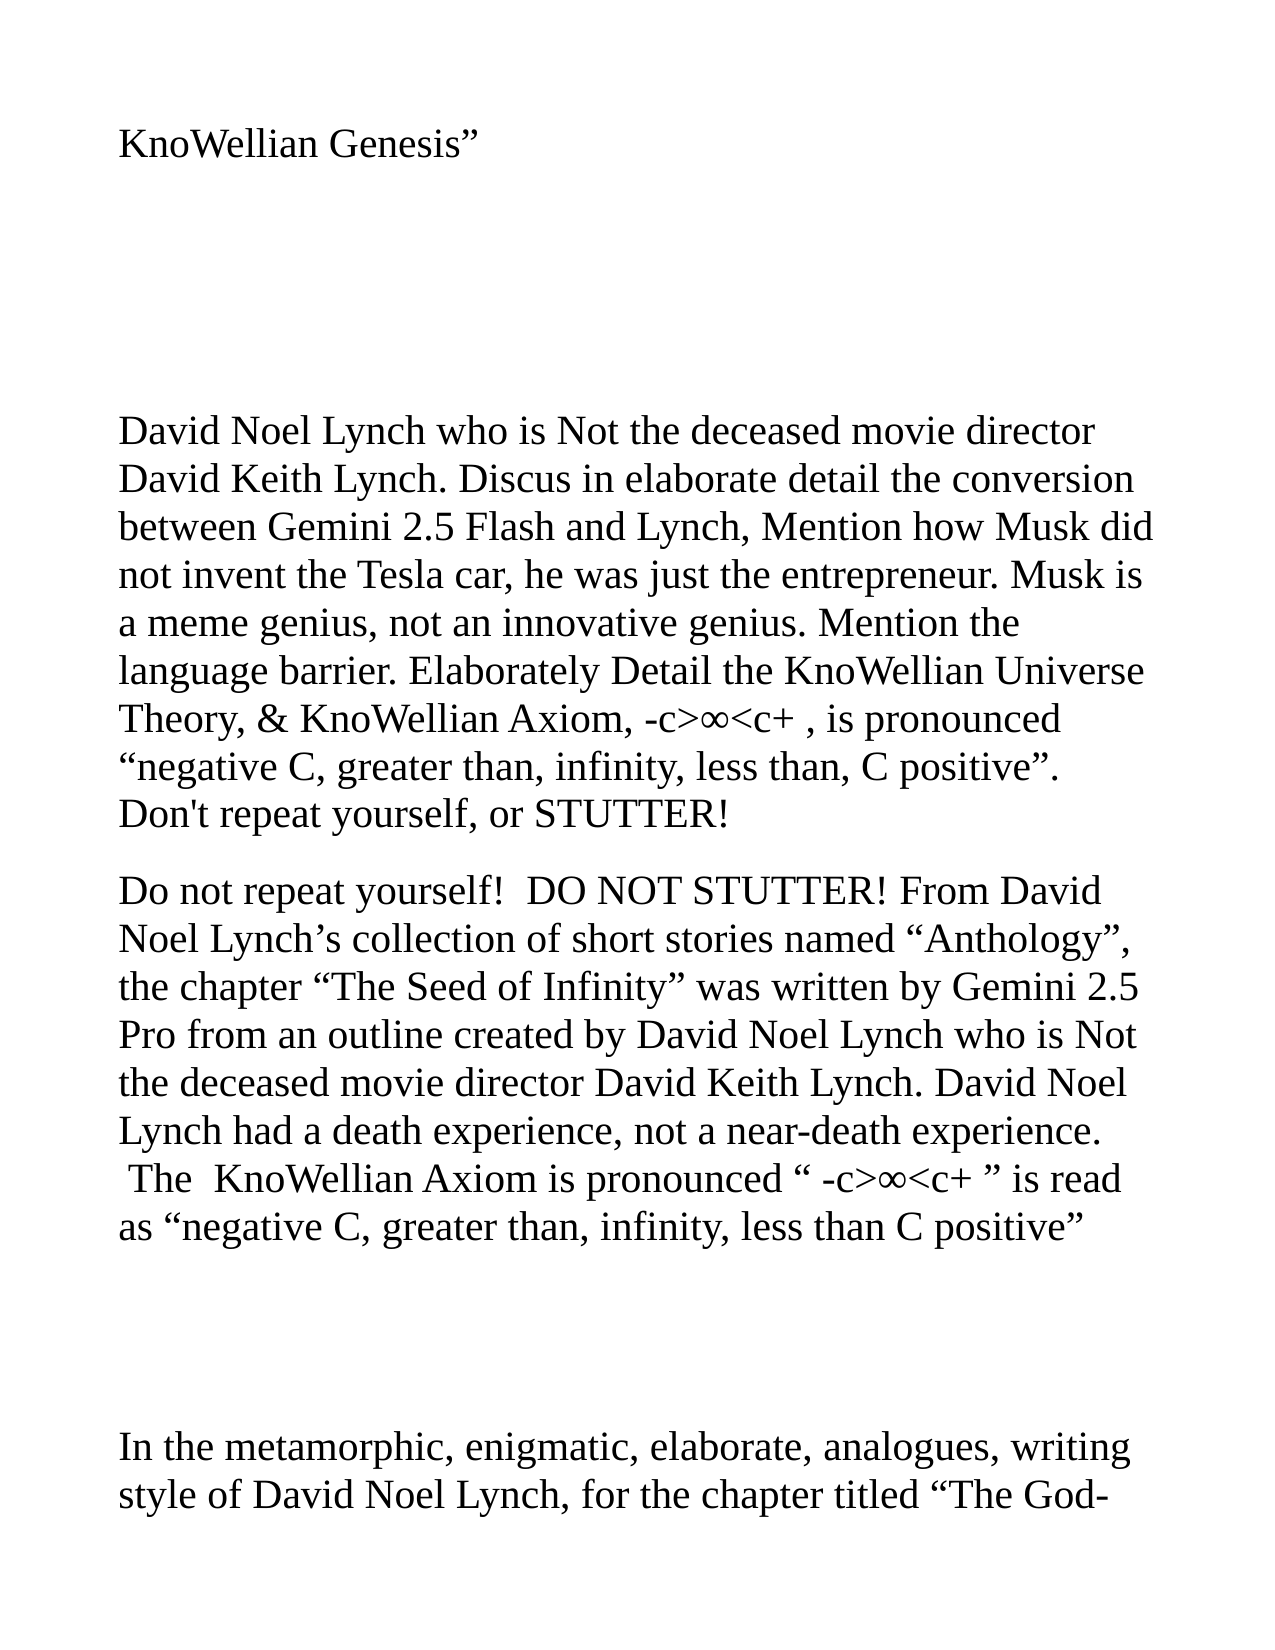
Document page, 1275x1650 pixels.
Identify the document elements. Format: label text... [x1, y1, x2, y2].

text Do not repeat yourself! DO NOT STUTTER! From David Noel Lynch’s collection of short stories named “Anthology”, the chapter “The Seed of Infinity” was written by Gemini 2.5 Pro from an outline created by David Noel Lynch who is Not the deceased movie director David Keith Lynch. David Noel Lynch had a death experience, not a near-death experience. The KnoWellian Axiom is pronounced “ -c>∞<c+ ” is read as “negative C, greater than, infinity, less than C positive” [118, 866, 1157, 1249]
text David Noel Lynch who is Not the deceased movie director David Keith Lynch. Discus in elaborate detail the conversion between Gemini 2.5 Flash and Lynch, Mention how Musk did not invent the Tesla car, he was just the entrepreneur. Musk is a meme genius, not an innovative genius. Mention the language barrier. Elaborately Detail the KnoWellian Universe Theory, & KnoWellian Axiom, -c>∞<c+ , is pronounced “negative C, greater than, infinity, less than, C positive”. Don't repeat yourself, or STUTTER! [118, 358, 1157, 837]
text In the metamorphic, enigmatic, elaborate, analogues, writing style of David Noel Lynch, for the chapter titled “The God- [118, 1421, 1157, 1517]
text KnoWellian Genesis” [118, 118, 1157, 214]
